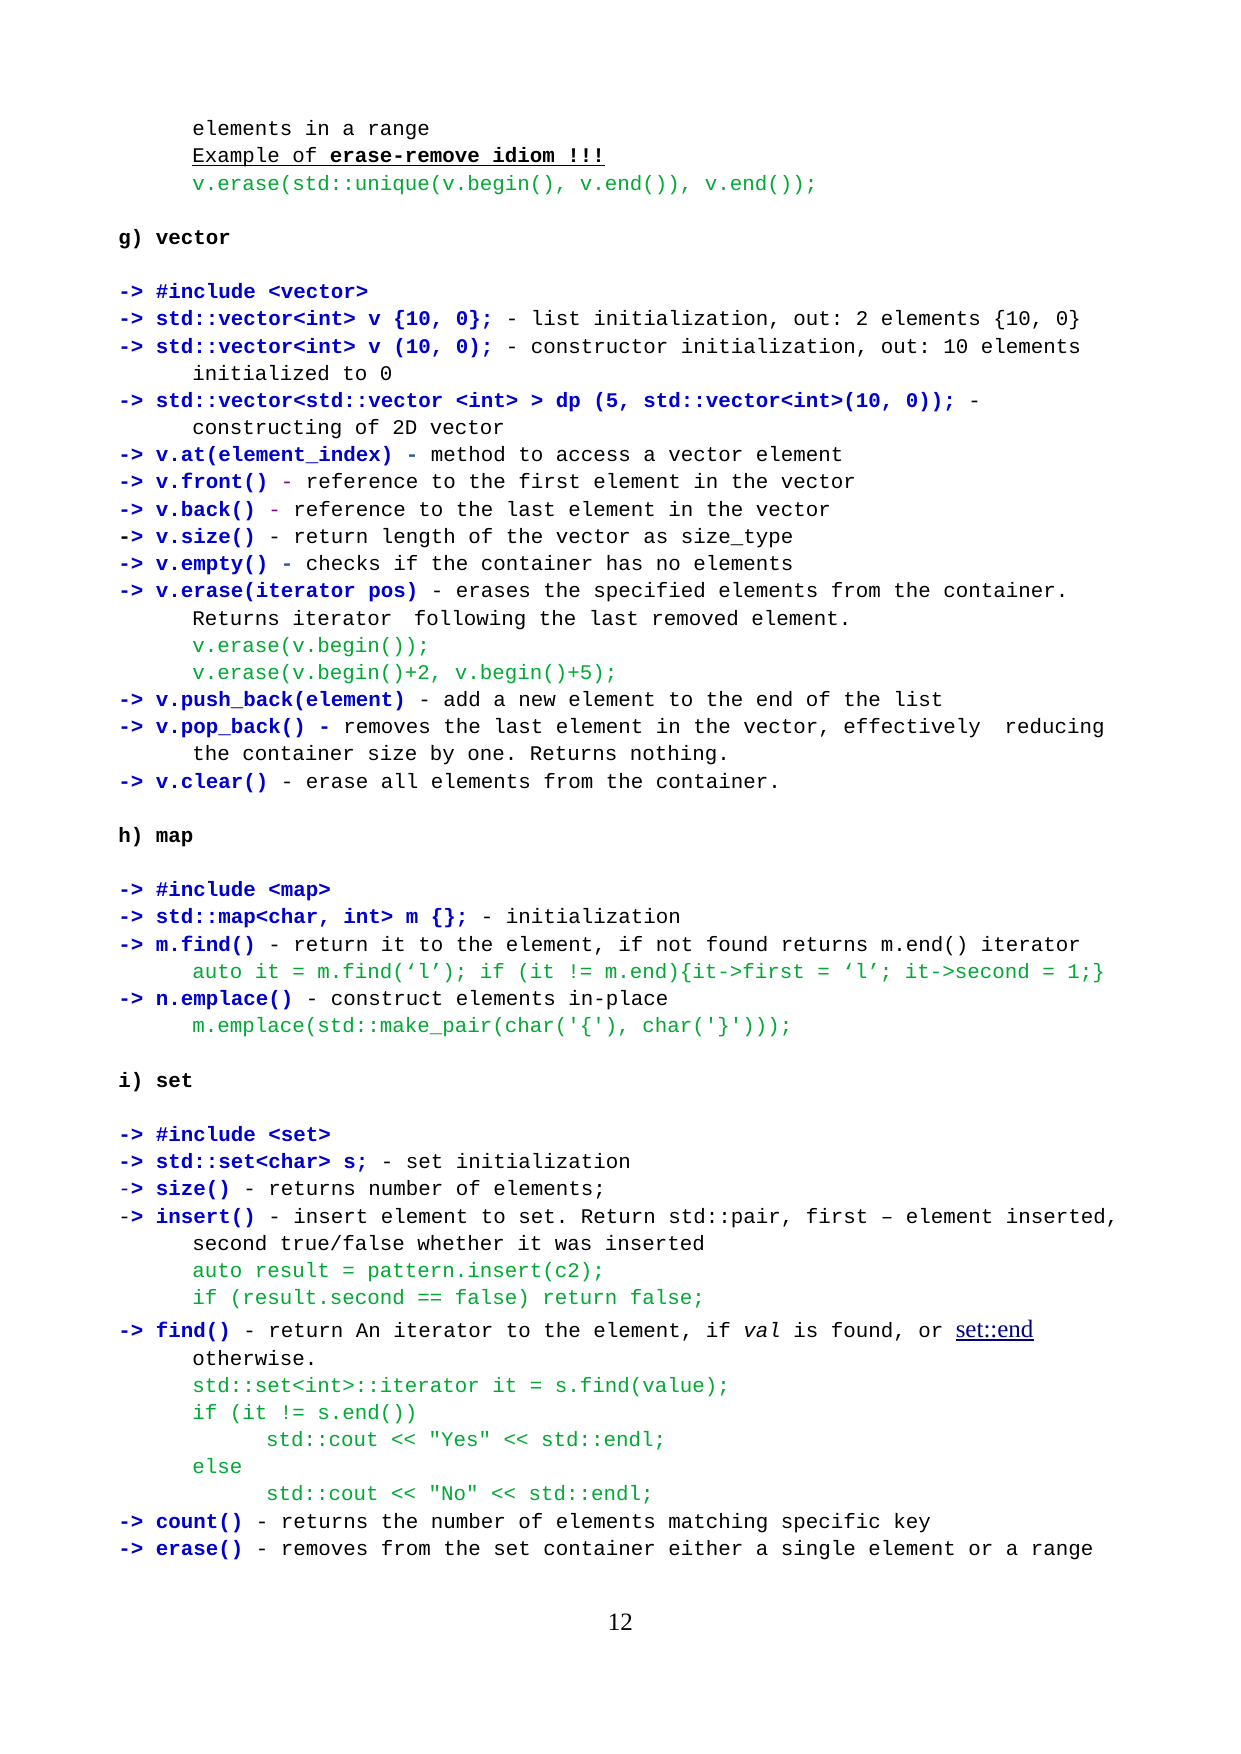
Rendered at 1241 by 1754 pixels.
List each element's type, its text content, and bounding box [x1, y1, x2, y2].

text -> v.pop_back() - removes the last element in the vector, effectively reducing the container size by one. Returns nothing. [118, 716, 1122, 767]
text if (result.second == false) return false; [118, 1287, 1122, 1311]
text Example of erase-remove idiom !!! [118, 145, 1122, 169]
text -> v.push_back(element) - add a new element to the end of the list [118, 689, 1122, 713]
text -> m.find() - return it to the element, if not found returns m.end() iterator [118, 934, 1122, 957]
text h) map [118, 825, 1122, 849]
text -> #include <set> [118, 1124, 1122, 1148]
text -> n.emplace() - construct elements in-place [118, 988, 1122, 1012]
text std::cout << "Yes" << std::endl; [118, 1429, 1122, 1453]
text -> find() - return An iterator to the element, if val is found, or set::end otherwise. [118, 1314, 1122, 1371]
text -> insert() - insert element to set. Return std::pair, first – element inserted, second true/false whether it was inserted [118, 1206, 1122, 1256]
text -> size() - returns number of elements; [118, 1178, 1122, 1202]
text -> std::set<char> s; - set initialization [118, 1151, 1122, 1175]
text -> std::vector<int> v (10, 0); - constructor initialization, out: 10 elements initialized to 0 [118, 336, 1122, 386]
text -> v.front() - reference to the first element in the vector [118, 472, 1122, 495]
text v.erase(v.begin()); [118, 635, 1122, 658]
text -> std::vector<int> v {10, 0}; - list initialization, out: 2 elements {10, 0} [118, 308, 1122, 332]
text -> erase() - removes from the set container either a single element or a range [118, 1538, 1122, 1561]
text -> std::vector<std::vector <int> > dp (5, std::vector<int>(10, 0)); - constructing of 2D vector [118, 390, 1122, 441]
text auto result = pattern.insert(c2); [118, 1260, 1122, 1284]
text v.erase(v.begin()+2, v.begin()+5); [118, 662, 1122, 686]
text -> v.size() - return length of the vector as size_type [118, 526, 1122, 549]
text v.erase(std::unique(v.begin(), v.end()), v.end()); [118, 172, 1122, 196]
text -> v.empty() - checks if the container has no elements [118, 553, 1122, 577]
text -> v.clear() - erase all elements from the container. [118, 771, 1122, 794]
text std::set<int>::iterator it = s.find(value); [118, 1375, 1122, 1398]
text -> #include <map> [118, 879, 1122, 903]
text elements in a range [118, 118, 1122, 142]
text m.emplace(std::make_pair(char('{'), char('}'))); [118, 1015, 1122, 1039]
text -> std::map<char, int> m {}; - initialization [118, 907, 1122, 930]
text if (it != s.end()) [118, 1402, 1122, 1426]
text g) vector [118, 227, 1122, 251]
text -> v.erase(iterator pos) - erases the specified elements from the container. Returns iterator following the last removed element. [118, 580, 1122, 631]
text -> v.back() - reference to the last element in the vector [118, 499, 1122, 522]
text auto it = m.find(‘l’); if (it != m.end){it->first = ‘l’; it->second = 1;} [118, 961, 1122, 984]
text else [118, 1456, 1122, 1480]
text -> count() - returns the number of elements matching specific key [118, 1511, 1122, 1534]
text std::cout << "No" << std::endl; [118, 1483, 1122, 1507]
text i) set [118, 1070, 1122, 1093]
text -> v.at(element_index) - method to access a vector element [118, 444, 1122, 468]
text -> #include <vector> [118, 281, 1122, 305]
